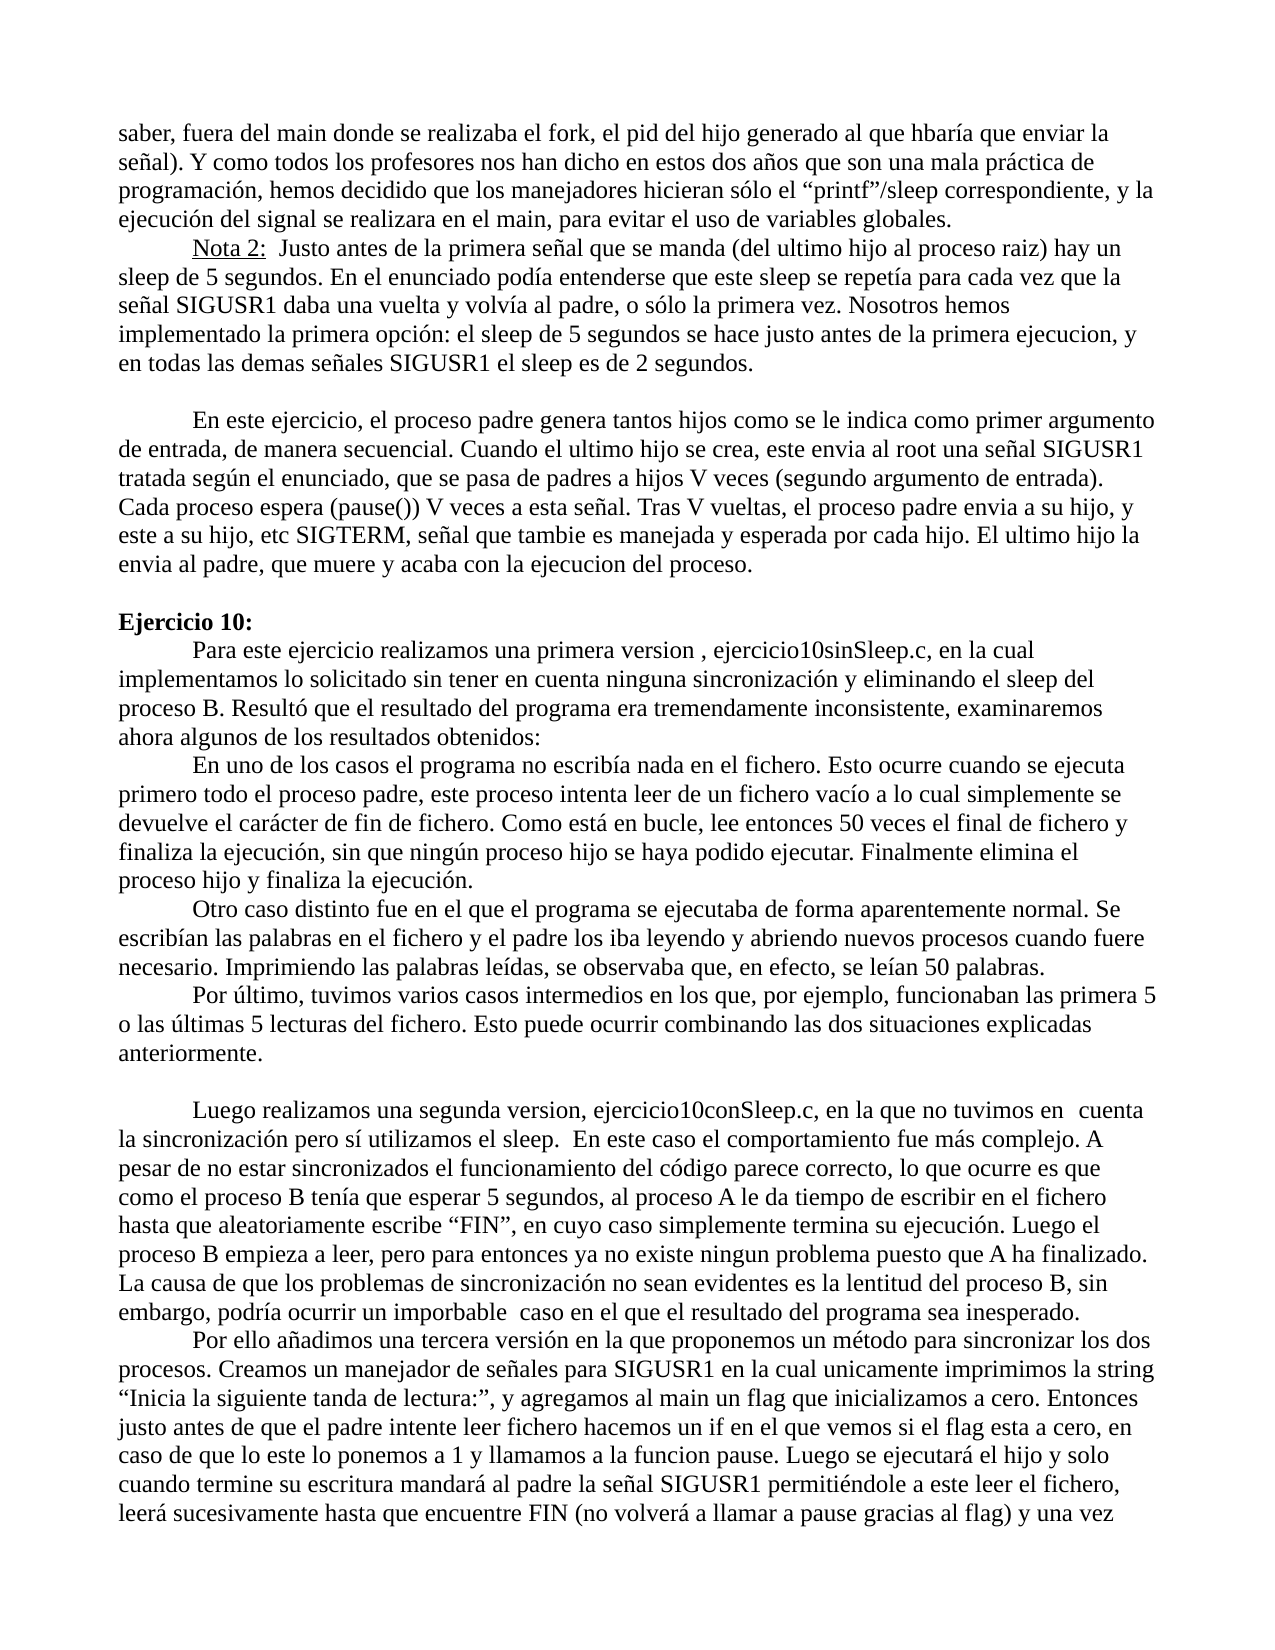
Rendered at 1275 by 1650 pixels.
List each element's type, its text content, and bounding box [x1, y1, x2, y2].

text saber, fuera del main donde se realizaba el fork, el pid del hijo generado al que hbaría que enviar la señal). Y como todos los profesores nos han dicho en estos dos años que son una mala práctica de programación, hemos decidido que los manejadores hicieran sólo el “printf”/sleep correspondiente, y la ejecución del signal se realizara en el main, para evitar el uso de variables globales. [118, 118, 1157, 233]
text En este ejercicio, el proceso padre genera tantos hijos como se le indica como primer argumento de entrada, de manera secuencial. Cuando el ultimo hijo se crea, este envia al root una señal SIGUSR1 tratada según el enunciado, que se pasa de padres a hijos V veces (segundo argumento de entrada). Cada proceso espera (pause()) V veces a esta señal. Tras V vueltas, el proceso padre envia a su hijo, y este a su hijo, etc SIGTERM, señal que tambie es manejada y esperada por cada hijo. El ultimo hijo la envia al padre, que muere y acaba con la ejecucion del proceso. [118, 406, 1157, 578]
text Por ello añadimos una tercera versión en la que proponemos un método para sincronizar los dos procesos. Creamos un manejador de señales para SIGUSR1 en la cual unicamente imprimimos la string “Inicia la siguiente tanda de lectura:”, y agregamos al main un flag que inicializamos a cero. Entonces justo antes de que el padre intente leer fichero hacemos un if en el que vemos si el flag esta a cero, en caso de que lo este lo ponemos a 1 y llamamos a la funcion pause. Luego se ejecutará el hijo y solo cuando termine su escritura mandará al padre la señal SIGUSR1 permitiéndole a este leer el fichero, leerá sucesivamente hasta que encuentre FIN (no volverá a llamar a pause gracias al flag) y una vez [118, 1326, 1157, 1527]
text Por último, tuvimos varios casos intermedios en los que, por ejemplo, funcionaban las primera 5 o las últimas 5 lecturas del fichero. Esto puede ocurrir combinando las dos situaciones explicadas anteriormente. [118, 981, 1157, 1067]
text En uno de los casos el programa no escribía nada en el fichero. Esto ocurre cuando se ejecuta primero todo el proceso padre, este proceso intenta leer de un fichero vacío a lo cual simplemente se devuelve el carácter de fin de fichero. Como está en bucle, lee entonces 50 veces el final de fichero y finaliza la ejecución, sin que ningún proceso hijo se haya podido ejecutar. Finalmente elimina el proceso hijo y finaliza la ejecución. [118, 751, 1157, 894]
text Ejercicio 10: [118, 607, 1157, 636]
text Otro caso distinto fue en el que el programa se ejecutaba de forma aparentemente normal. Se escribían las palabras en el fichero y el padre los iba leyendo y abriendo nuevos procesos cuando fuere necesario. Imprimiendo las palabras leídas, se observaba que, en efecto, se leían 50 palabras. [118, 894, 1157, 981]
text Para este ejercicio realizamos una primera version , ejercicio10sinSleep.c, en la cual implementamos lo solicitado sin tener en cuenta ninguna sincronización y eliminando el sleep del proceso B. Resultó que el resultado del programa era tremendamente inconsistente, examinaremos ahora algunos de los resultados obtenidos: [118, 636, 1157, 751]
text Luego realizamos una segunda version, ejercicio10conSleep.c, en la que no tuvimos en cuenta la sincronización pero sí utilizamos el sleep. En este caso el comportamiento fue más complejo. A pesar de no estar sincronizados el funcionamiento del código parece correcto, lo que ocurre es que como el proceso B tenía que esperar 5 segundos, al proceso A le da tiempo de escribir en el fichero hasta que aleatoriamente escribe “FIN”, en cuyo caso simplemente termina su ejecución. Luego el proceso B empieza a leer, pero para entonces ya no existe ningun problema puesto que A ha finalizado. La causa de que los problemas de sincronización no sean evidentes es la lentitud del proceso B, sin embargo, podría ocurrir un imporbable caso en el que el resultado del programa sea inesperado. [118, 1096, 1157, 1326]
text Nota 2: Justo antes de la primera señal que se manda (del ultimo hijo al proceso raiz) hay un sleep de 5 segundos. En el enunciado podía entenderse que este sleep se repetía para cada vez que la señal SIGUSR1 daba una vuelta y volvía al padre, o sólo la primera vez. Nosotros hemos implementado la primera opción: el sleep de 5 segundos se hace justo antes de la primera ejecucion, y en todas las demas señales SIGUSR1 el sleep es de 2 segundos. [118, 233, 1157, 377]
